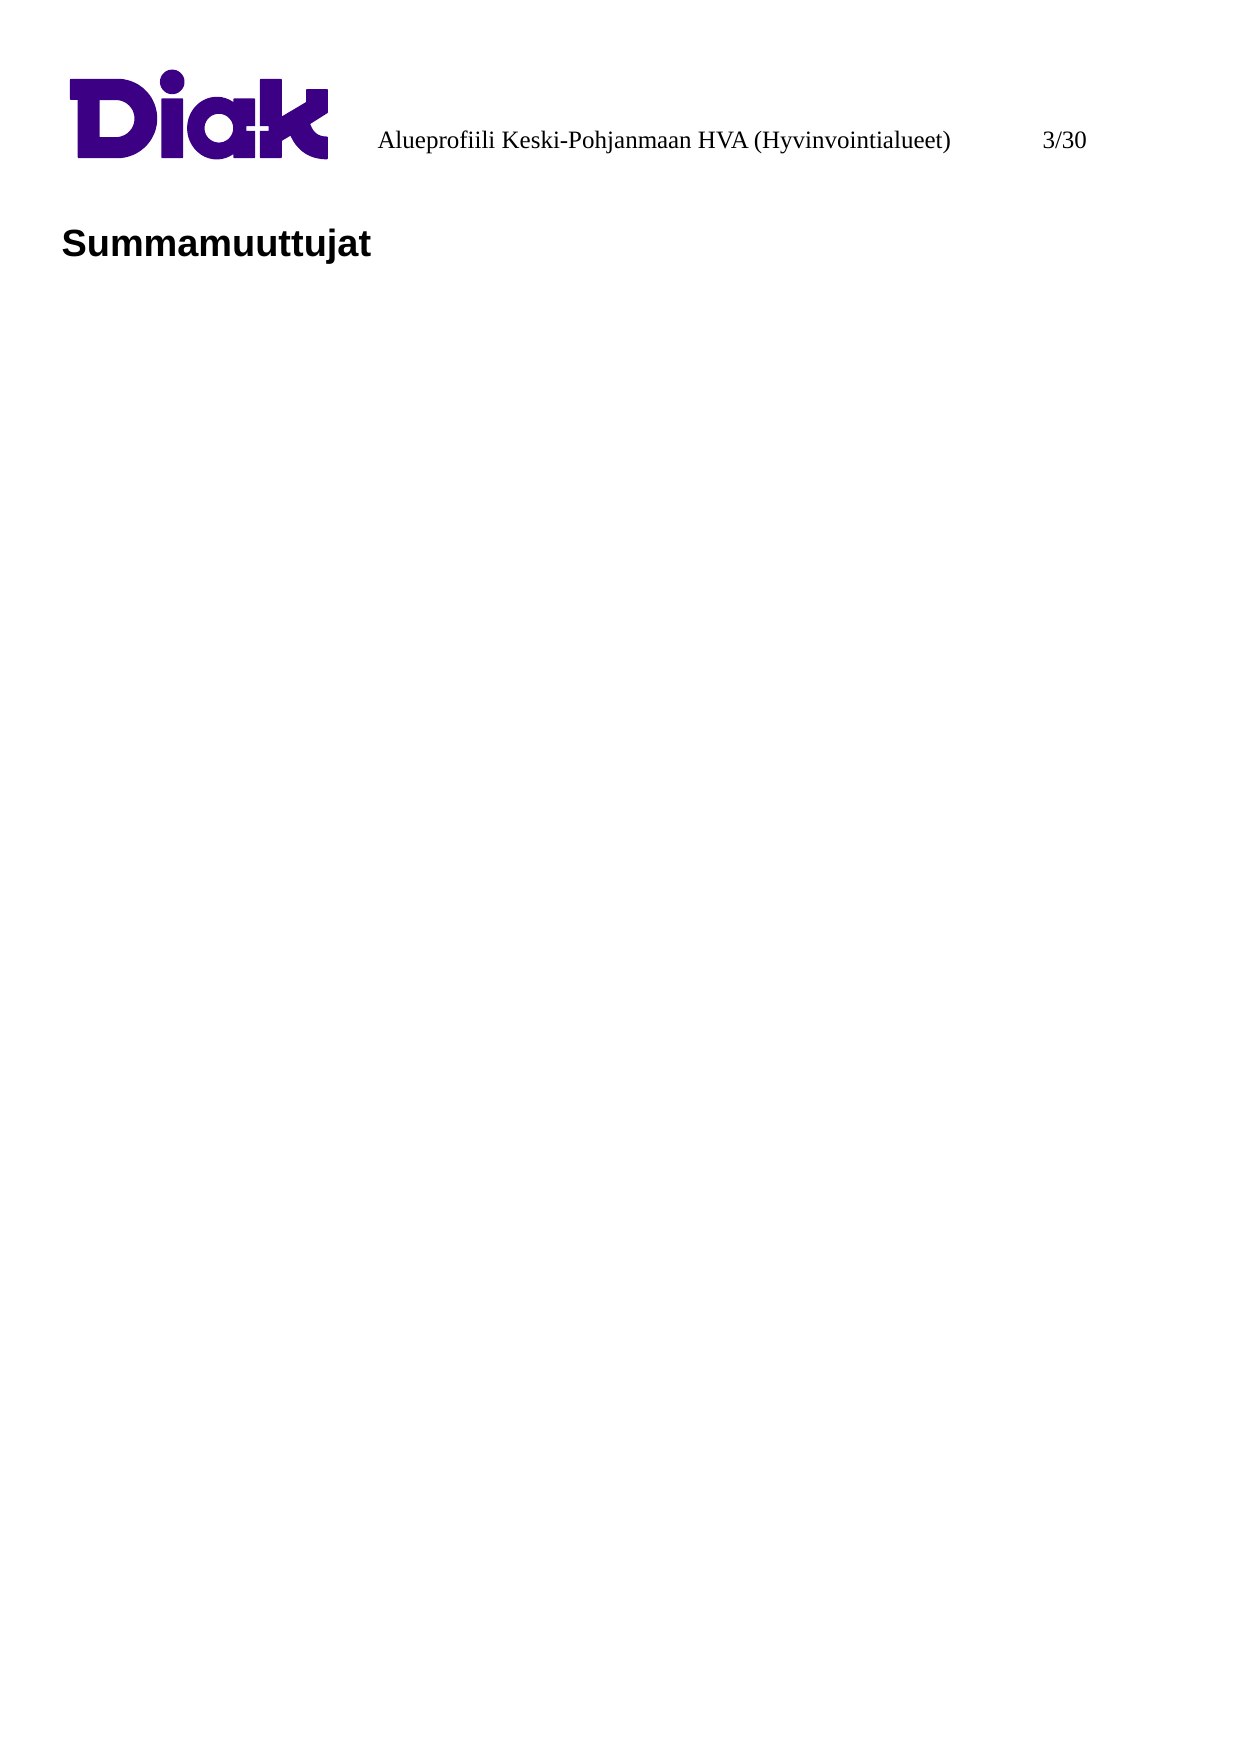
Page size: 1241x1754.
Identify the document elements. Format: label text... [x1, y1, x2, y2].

subtitle Summamuuttujat [61, 221, 1179, 265]
